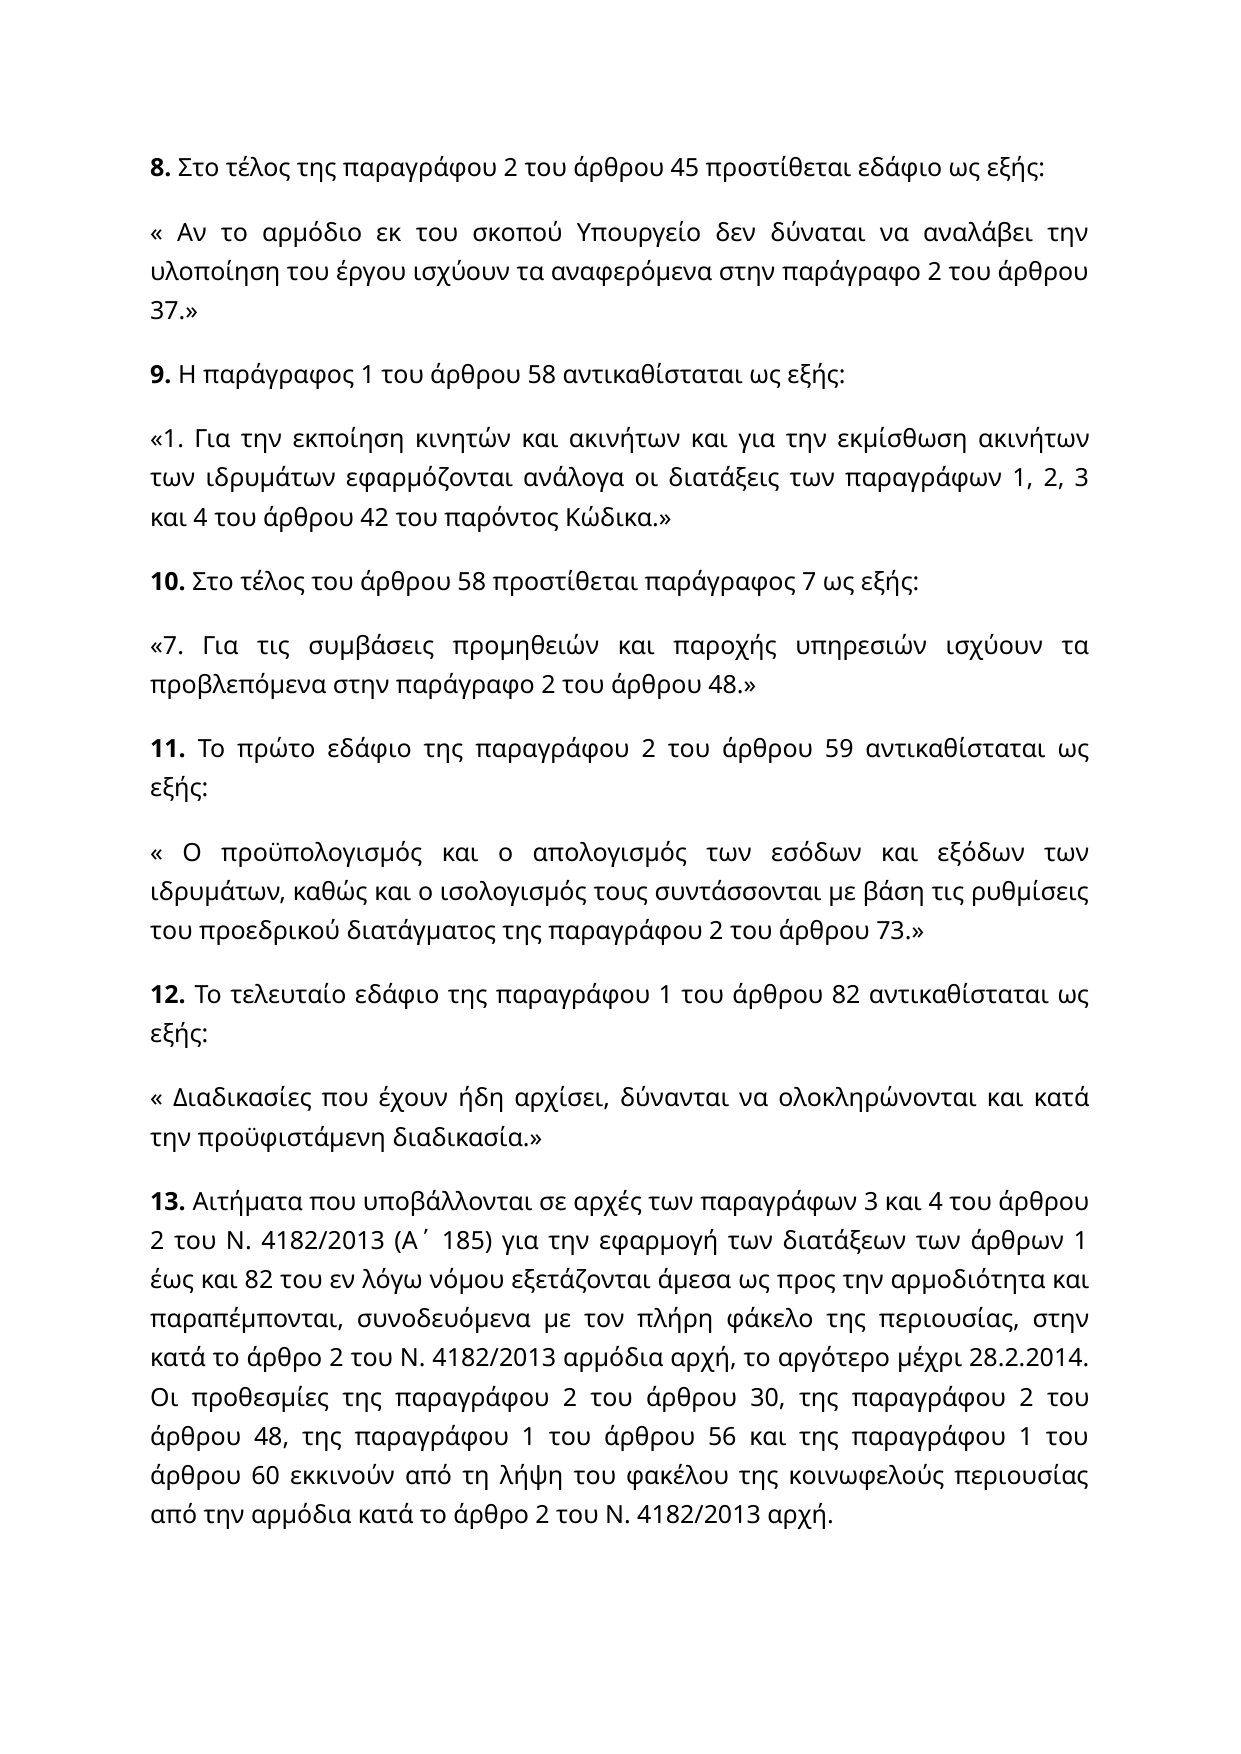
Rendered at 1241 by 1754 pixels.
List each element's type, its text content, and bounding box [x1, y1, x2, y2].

text « Διαδικασίες που έχουν ήδη αρχίσει, δύνανται να ολοκληρώνονται και κατά την προϋφιστάμενη διαδικασία.» [150, 1080, 1090, 1153]
text 10. Στο τέλος του άρθρου 58 προστίθεται παράγραφος 7 ως εξής: [150, 563, 1090, 597]
text 11. Το πρώτο εδάφιο της παραγράφου 2 του άρθρου 59 αντικαθίσταται ως εξής: [150, 731, 1090, 804]
text 12. Το τελευταίο εδάφιο της παραγράφου 1 του άρθρου 82 αντικαθίσταται ως εξής: [150, 977, 1090, 1050]
text «1. Για την εκποίηση κινητών και ακινήτων και για την εκμίσθωση ακινήτων των ιδρυμάτων εφαρμόζονται ανάλογα οι διατάξεις των παραγράφων 1, 2, 3 και 4 του άρθρου 42 του παρόντος Κώδικα.» [150, 421, 1090, 533]
text 8. Στο τέλος της παραγράφου 2 του άρθρου 45 προστίθεται εδάφιο ως εξής: [150, 150, 1090, 184]
text « Ο προϋπολογισμός και ο απολογισμός των εσόδων και εξόδων των ιδρυμάτων, καθώς και ο ισολογισμός τους συντάσσονται με βάση τις ρυθμίσεις του προεδρι­κού διατάγματος της παραγράφου 2 του άρθρου 73.» [150, 834, 1090, 947]
text 9. Η παράγραφος 1 του άρθρου 58 αντικαθίσταται ως εξής: [150, 357, 1090, 391]
text «7. Για τις συμβάσεις προμηθειών και παροχής υπηρεσιών ισχύουν τα προβλεπόμενα στην παράγραφο 2 του άρθρου 48.» [150, 627, 1090, 701]
text 13. Αιτήματα που υποβάλλονται σε αρχές των παραγράφων 3 και 4 του άρθρου 2 του Ν. 4182/2013 (Α΄ 185) για την εφαρμογή των διατάξεων των άρθρων 1 έως και 82 του εν λόγω νόμου εξετάζονται άμεσα ως προς την αρμοδιότητα και παραπέμπονται, συνοδευόμενα με τον πλήρη φάκελο της περιουσίας, στην κατά το άρθρο 2 του Ν. 4182/2013 αρμόδια αρχή, το αργότερο μέχρι 28.2.2014. Οι προθεσμίες της παραγράφου 2 του άρθρου 30, της παραγράφου 2 του άρθρου 48, της παραγράφου 1 του άρθρου 56 και της παραγράφου 1 του άρθρου 60 εκκινούν από τη λήψη του φακέλου της κοινωφελούς περιουσίας από την αρμόδια κατά το άρθρο 2 του Ν. 4182/2013 αρχή. [150, 1183, 1090, 1531]
text « Αν το αρμόδιο εκ του σκοπού Υπουργείο δεν δύναται να αναλάβει την υλοποίηση του έργου ισχύουν τα αναφερόμενα στην παράγραφο 2 του άρθρου 37.» [150, 214, 1090, 327]
